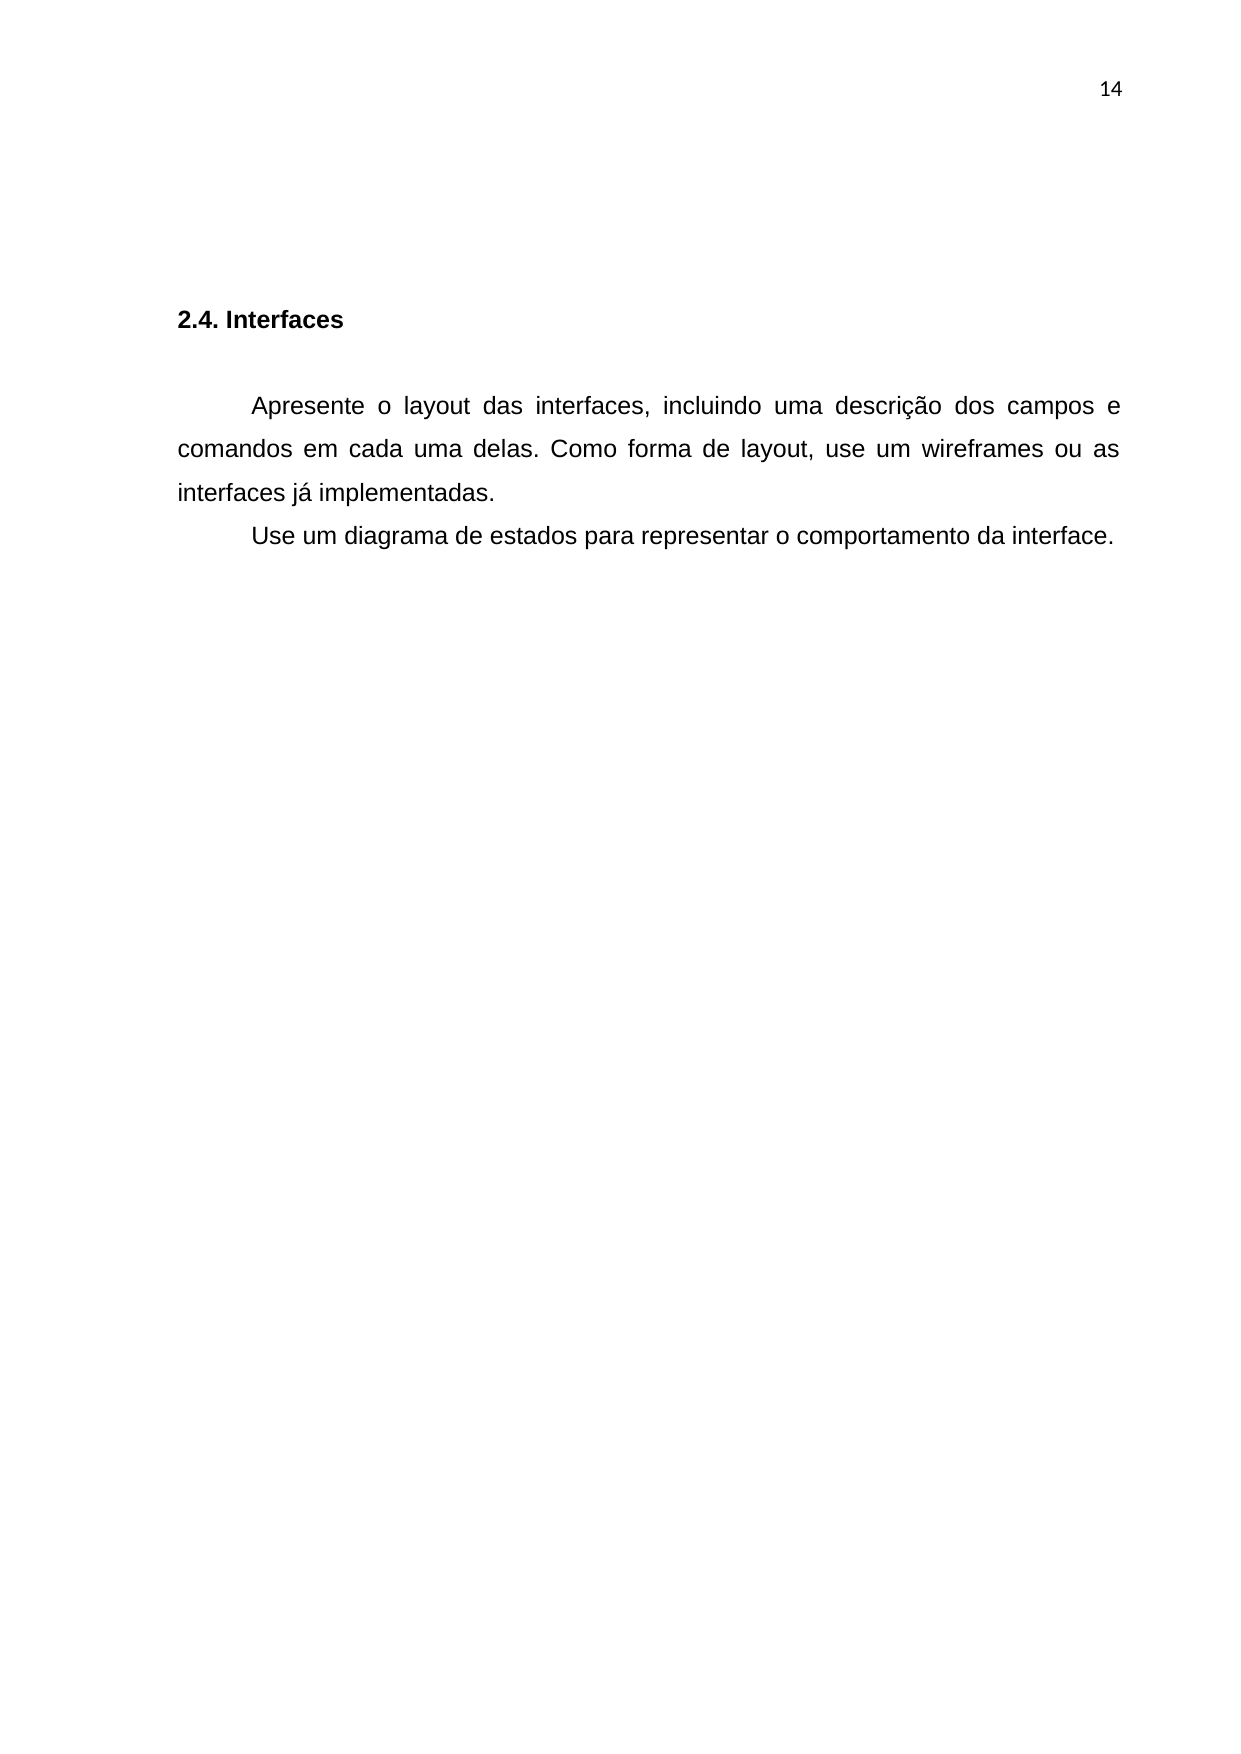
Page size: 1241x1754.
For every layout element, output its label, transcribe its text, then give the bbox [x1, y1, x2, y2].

subtitle 2.4. Interfaces [177, 305, 1122, 334]
text Use um diagrama de estados para representar o comportamento da interface. [177, 521, 1122, 549]
text Apresente o layout das interfaces, incluindo uma descrição dos campos e comandos em cada uma delas. Como forma de layout, use um wireframes ou as interfaces já implementadas. [177, 391, 1122, 506]
